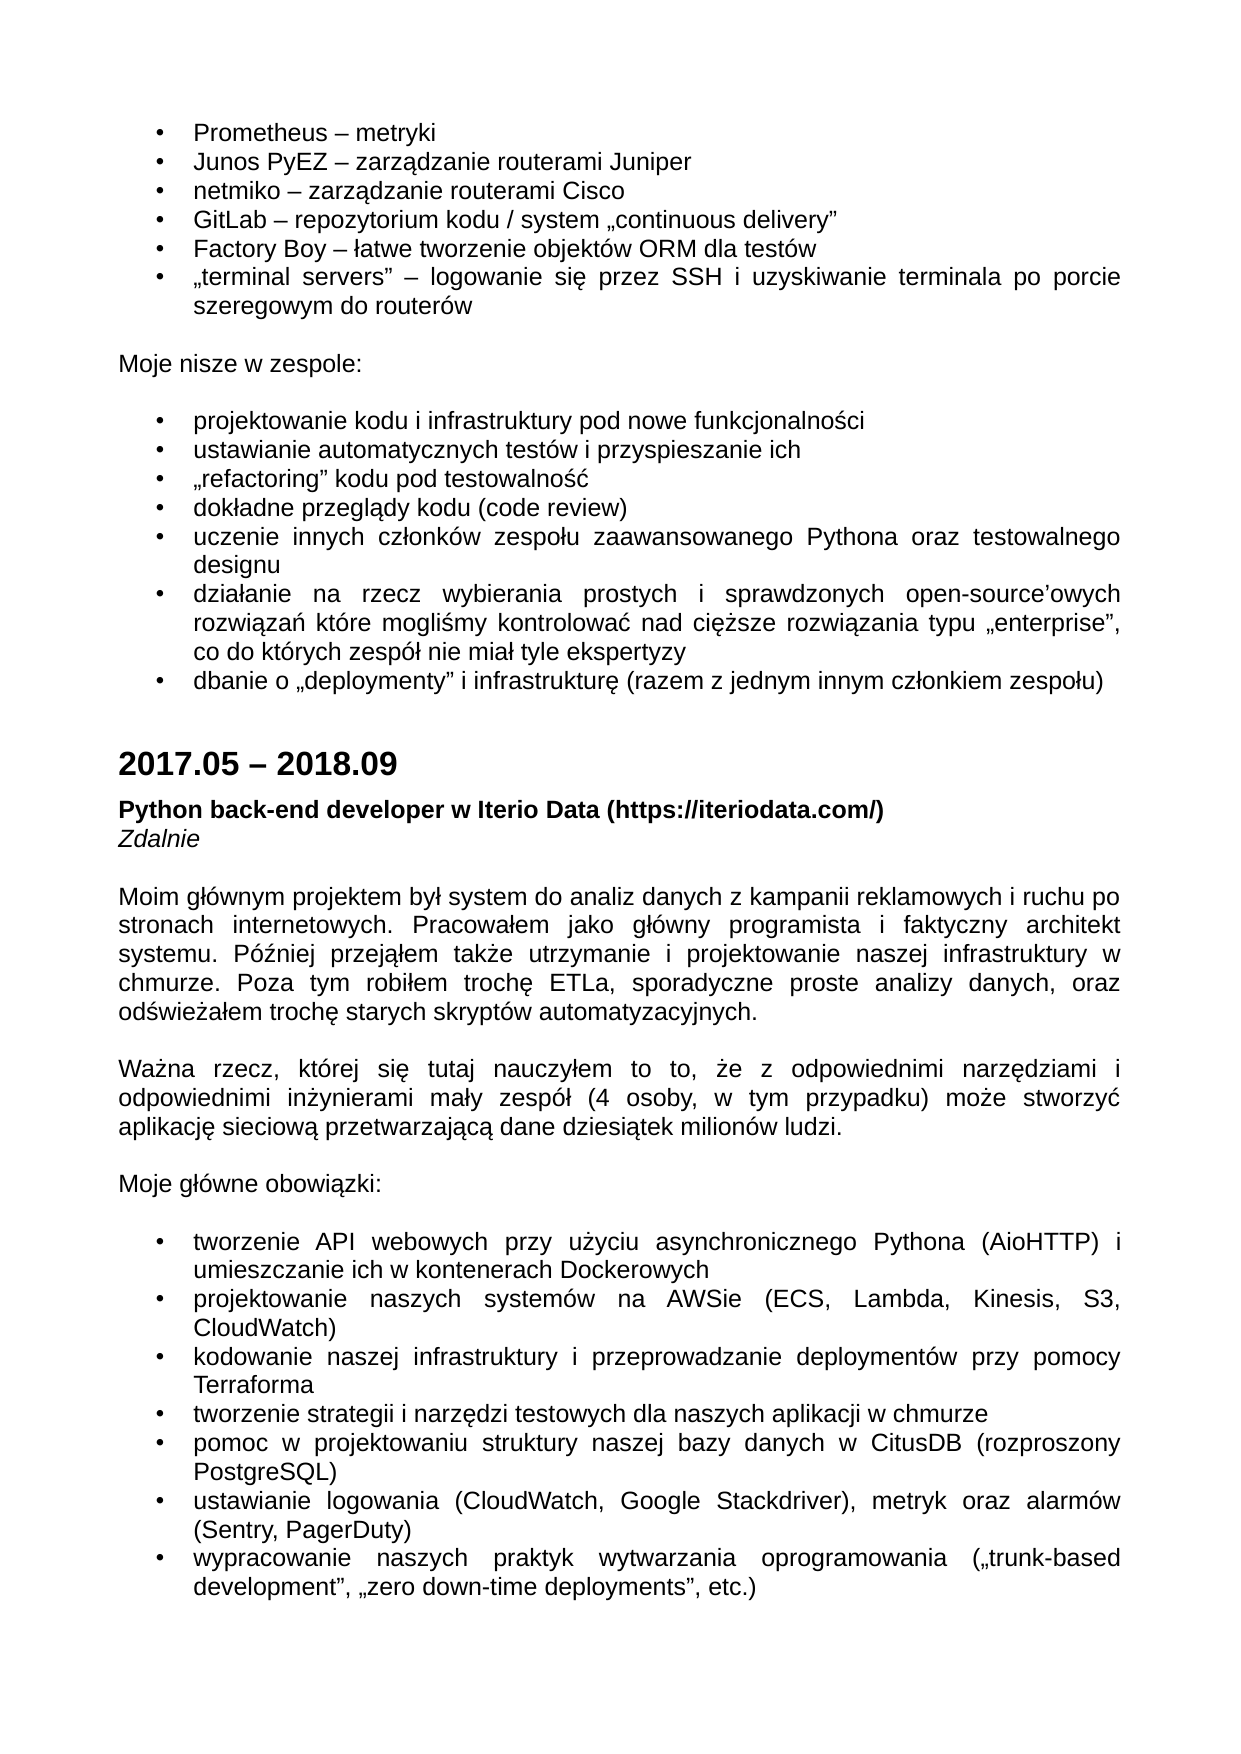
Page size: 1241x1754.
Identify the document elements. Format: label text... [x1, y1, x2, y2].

text Ważna rzecz, której się tutaj nauczyłem to to, że z odpowiednimi narzędziami i odpowiednimi inżynierami mały zespół (4 osoby, w tym przypadku) może stworzyć aplikację sieciową przetwarzającą dane dziesiątek milionów ludzi. [118, 1054, 1122, 1140]
text Zdalnie [118, 824, 1122, 853]
list dbanie o „deploymenty” i infrastrukturę (razem z jednym innym członkiem zespołu) [156, 666, 1122, 694]
text Moim głównym projektem był system do analiz danych z kampanii reklamowych i ruchu po stronach internetowych. Pracowałem jako główny programista i faktyczny architekt systemu. Później przejąłem także utrzymanie i projektowanie naszej infrastruktury w chmurze. Poza tym robiłem trochę ETLa, sporadyczne proste analizy danych, oraz odświeżałem trochę starych skryptów automatyzacyjnych. [118, 881, 1122, 1025]
list „terminal servers” – logowanie się przez SSH i uzyskiwanie terminala po porcie szeregowym do routerów [156, 262, 1122, 320]
subtitle 2017.05 – 2018.09 [118, 744, 1122, 783]
list pomoc w projektowaniu struktury naszej bazy danych w CitusDB (rozproszony PostgreSQL) [156, 1428, 1122, 1486]
list Junos PyEZ – zarządzanie routerami Juniper [156, 147, 1122, 176]
list dokładne przeglądy kodu (code review) [156, 493, 1122, 522]
list ustawianie logowania (CloudWatch, Google Stackdriver), metryk oraz alarmów (Sentry, PagerDuty) [156, 1486, 1122, 1543]
list wypracowanie naszych praktyk wytwarzania oprogramowania („trunk-based development”, „zero down-time deployments”, etc.) [156, 1543, 1122, 1601]
list „refactoring” kodu pod testowalność [156, 464, 1122, 493]
text Python back-end developer w Iterio Data (https://iteriodata.com/) [118, 795, 1122, 824]
list Prometheus – metryki [156, 118, 1122, 147]
text Moje nisze w zespole: [118, 349, 1122, 377]
list tworzenie API webowych przy użyciu asynchronicznego Pythona (AioHTTP) i umieszczanie ich w kontenerach Dockerowych [156, 1226, 1122, 1284]
list projektowanie naszych systemów na AWSie (ECS, Lambda, Kinesis, S3, CloudWatch) [156, 1284, 1122, 1342]
list GitLab – repozytorium kodu / system „continuous delivery” [156, 205, 1122, 233]
list Factory Boy – łatwe tworzenie objektów ORM dla testów [156, 233, 1122, 262]
text Moje główne obowiązki: [118, 1169, 1122, 1198]
list ustawianie automatycznych testów i przyspieszanie ich [156, 435, 1122, 464]
list uczenie innych członków zespołu zaawansowanego Pythona oraz testowalnego designu [156, 522, 1122, 579]
list netmiko – zarządzanie routerami Cisco [156, 176, 1122, 205]
list działanie na rzecz wybierania prostych i sprawdzonych open-source’owych rozwiązań które mogliśmy kontrolować nad cięższe rozwiązania typu „enterprise”, co do których zespół nie miał tyle ekspertyzy [156, 579, 1122, 666]
list kodowanie naszej infrastruktury i przeprowadzanie deploymentów przy pomocy Terraforma [156, 1342, 1122, 1399]
list projektowanie kodu i infrastruktury pod nowe funkcjonalności [156, 406, 1122, 435]
list tworzenie strategii i narzędzi testowych dla naszych aplikacji w chmurze [156, 1399, 1122, 1428]
